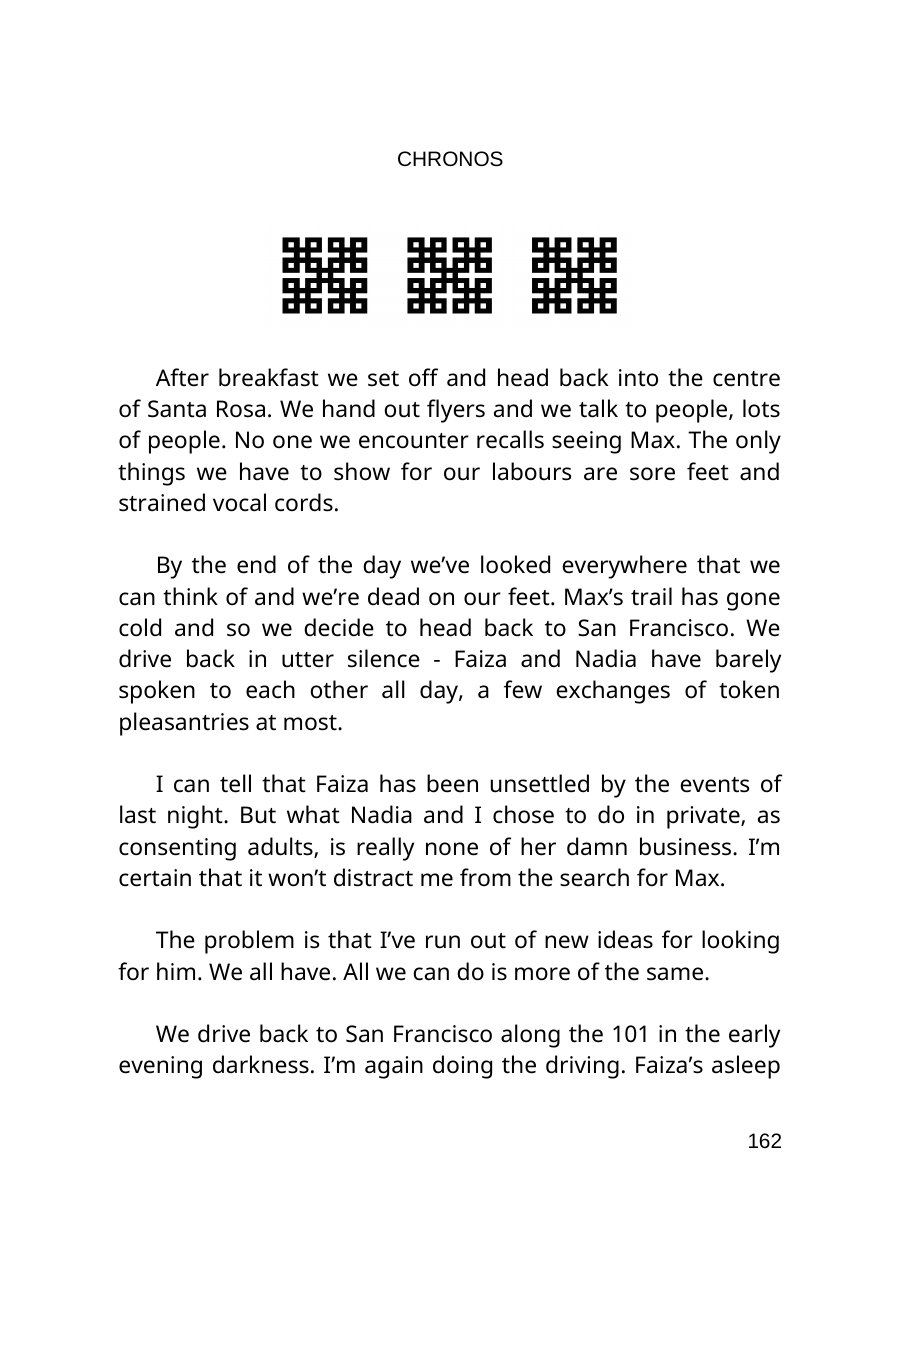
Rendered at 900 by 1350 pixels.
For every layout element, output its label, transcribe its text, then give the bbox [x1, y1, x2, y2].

text After breakfast we set off and head back into the centre of Santa Rosa. We hand out flyers and we talk to people, lots of people. No one we encounter recalls seeing Max. The only things we have to show for our labours are sore feet and strained vocal cords. [118, 362, 782, 518]
text By the end of the day we’ve looked everywhere that we can think of and we’re dead on our feet. Max’s trail has gone cold and so we decide to head back to San Francisco. We drive back in utter silence - Faiza and Nadia have barely spoken to each other all day, a few exchanges of token pleasantries at most. [118, 549, 782, 737]
text We drive back to San Francisco along the 101 in the early evening darkness. I’m again doing the driving. Faiza’s asleep [118, 1018, 782, 1081]
text I can tell that Faiza has been unsettled by the events of last night. But what Nadia and I chose to do in private, as consenting adults, is really none of her damn business. I’m certain that it won’t distract me from the search for Max. [118, 768, 782, 893]
text The problem is that I’ve run out of new ideas for looking for him. We all have. All we can do is more of the same. [118, 924, 782, 987]
picture [262, 220, 638, 331]
